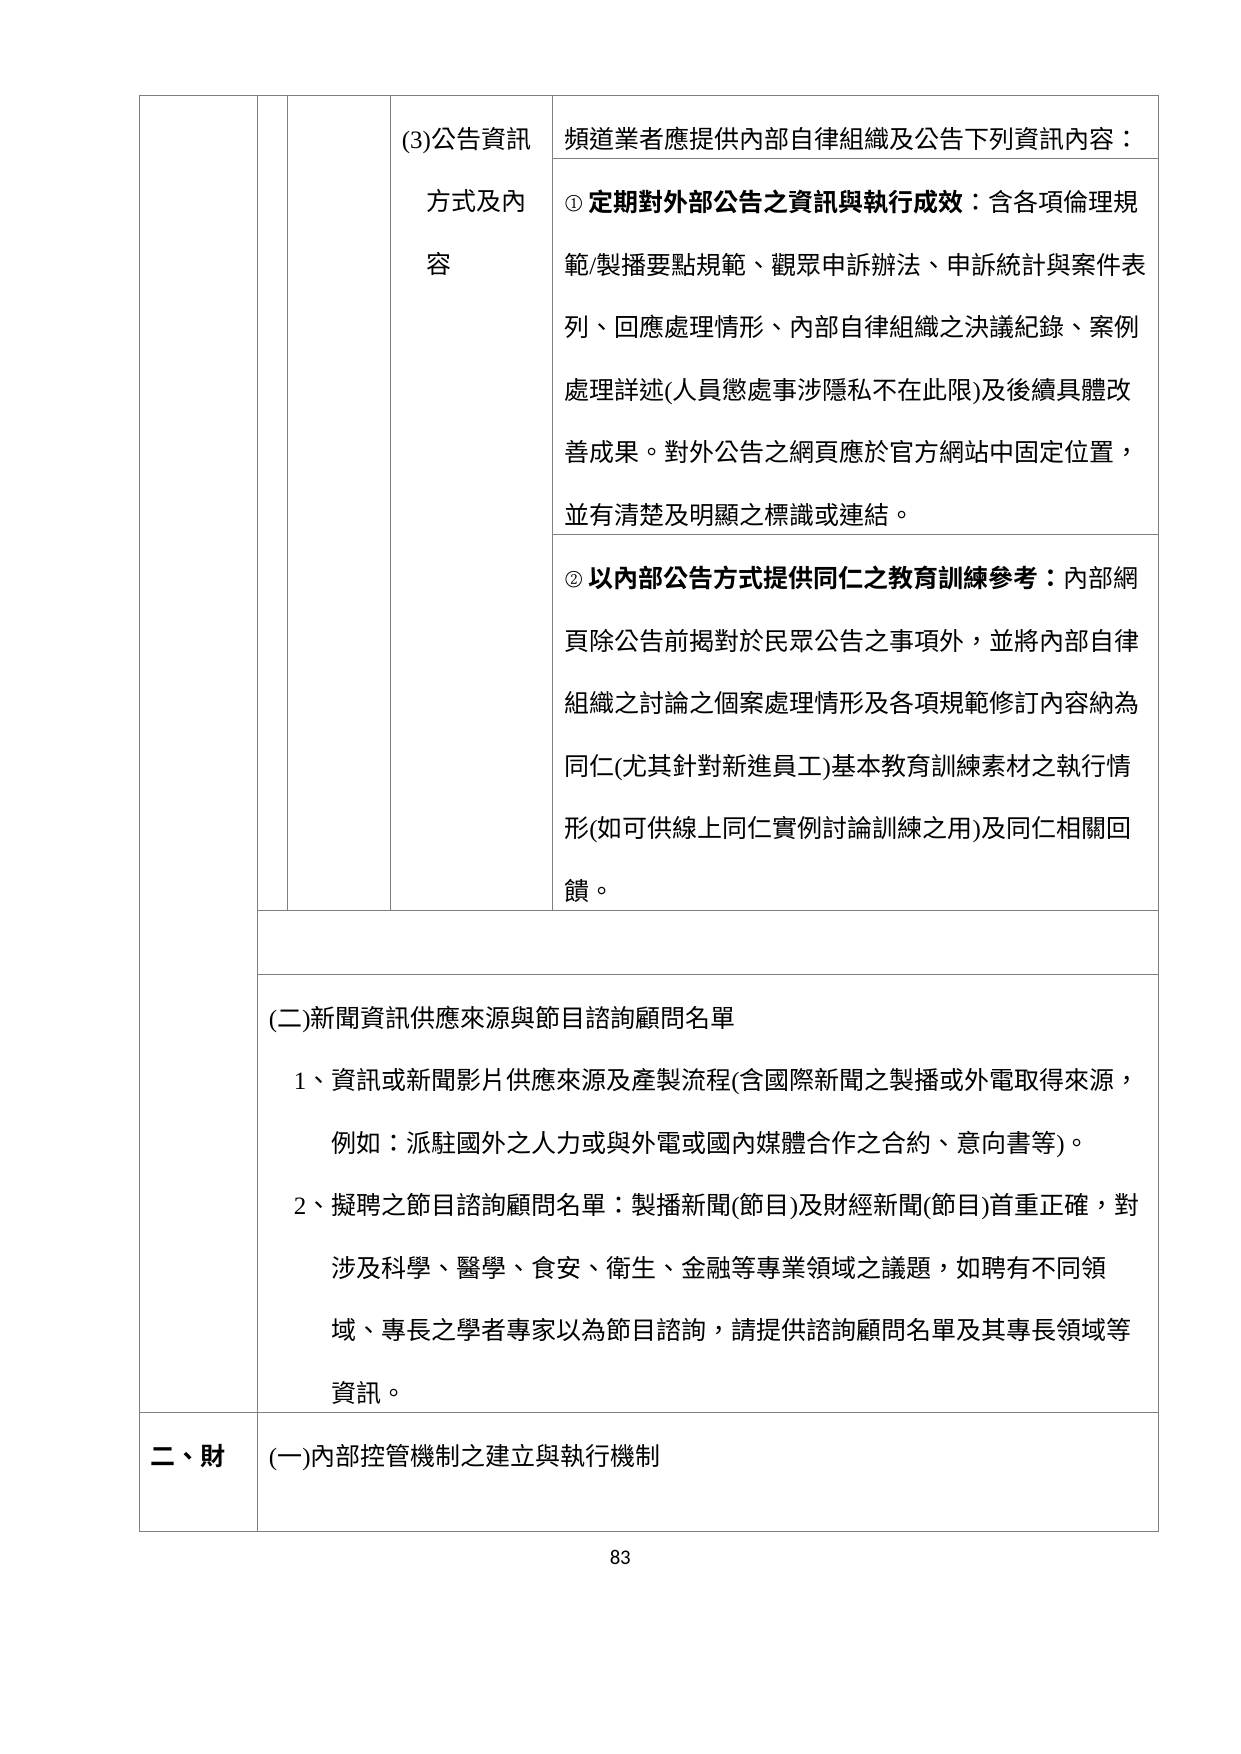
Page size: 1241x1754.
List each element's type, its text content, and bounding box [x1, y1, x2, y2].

table_cell 二、財 [140, 1413, 257, 1531]
table_cell (一)內部控管機制之建立與執行機制 [258, 1413, 1158, 1531]
table_cell [140, 96, 257, 1412]
table_cell (二)新聞資訊供應來源與節目諮詢顧問名單 1、資訊或新聞影片供應來源及產製流程(含國際新聞之製播或外電取得來源，例如：派駐國外之人力或與外電或國內媒體合作之合約、意向書等)。 2、擬聘之節目諮詢顧問名單：製播新聞(節目)及財經新聞(節目)首重正確，對涉及科學、醫學、食安、衛生、金融等專業領域之議題，如聘有不同領域、專長之學者專家以為節目諮詢，請提供諮詢顧問名單及其專長領域等資訊。 [258, 975, 1158, 1412]
table_cell ①定期對外部公告之資訊與執行成效：含各項倫理規範/製播要點規範、觀眾申訴辦法、申訴統計與案件表列、回應處理情形、內部自律組織之決議紀錄、案例處理詳述(人員懲處事涉隱私不在此限)及後續具體改善成果。對外公告之網頁應於官方網站中固定位置，並有清楚及明顯之標識或連結。 [553, 159, 1158, 534]
table_cell 頻道業者應提供內部自律組織及公告下列資訊內容： [553, 96, 1158, 158]
table_cell [288, 96, 390, 910]
table_cell [258, 911, 1158, 974]
table_cell ②以內部公告方式提供同仁之教育訓練參考：內部網頁除公告前揭對於民眾公告之事項外，並將內部自律組織之討論之個案處理情形及各項規範修訂內容納為同仁(尤其針對新進員工)基本教育訓練素材之執行情形(如可供線上同仁實例討論訓練之用)及同仁相關回饋。 [553, 535, 1158, 910]
table_cell [258, 96, 287, 910]
table_cell (3)公告資訊方式及內容 [391, 96, 552, 910]
